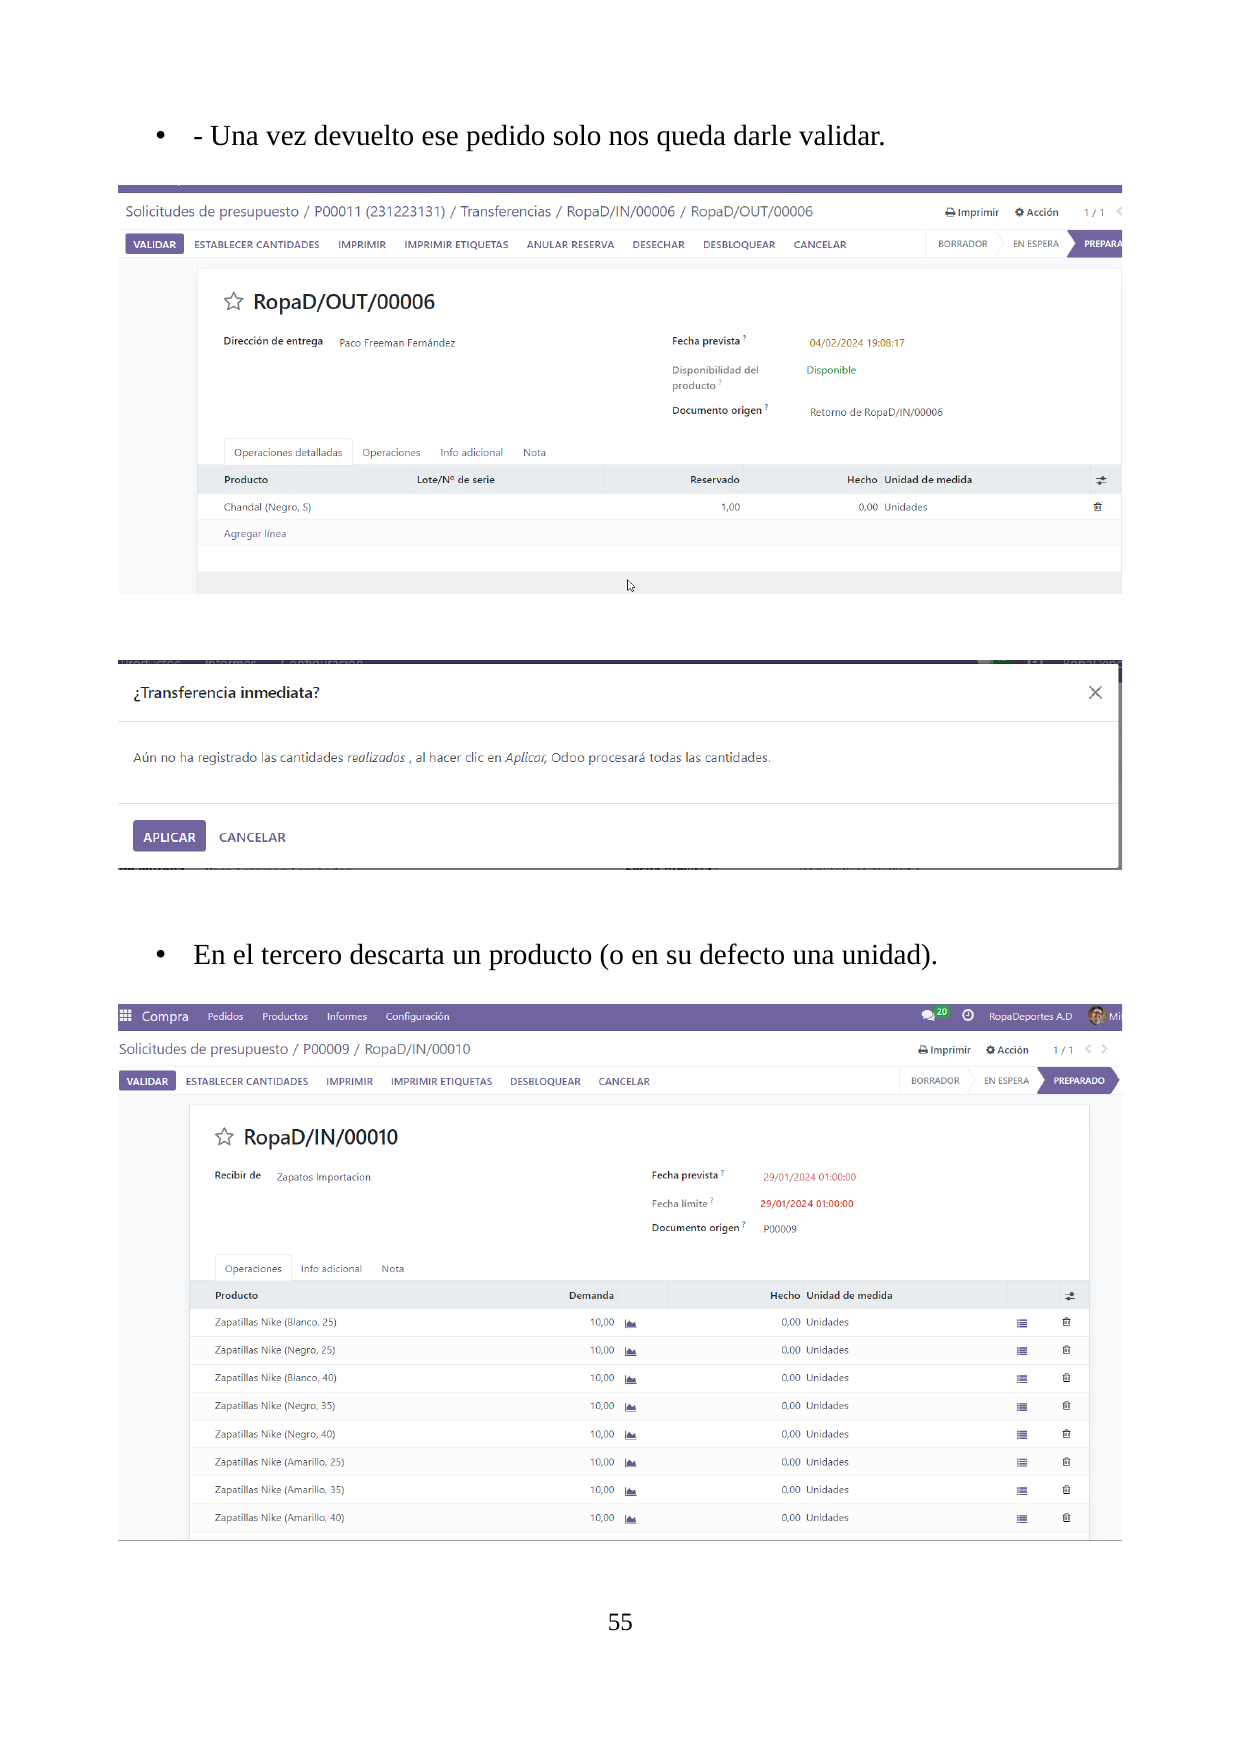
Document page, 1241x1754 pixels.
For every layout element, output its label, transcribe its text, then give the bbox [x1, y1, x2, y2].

list En el tercero descarta un producto (o en su defecto una unidad). [156, 937, 1122, 971]
picture [118, 185, 1123, 594]
picture [118, 1004, 1123, 1541]
picture [118, 660, 1123, 870]
list - Una vez devuelto ese pedido solo nos queda darle validar. [156, 118, 1122, 152]
